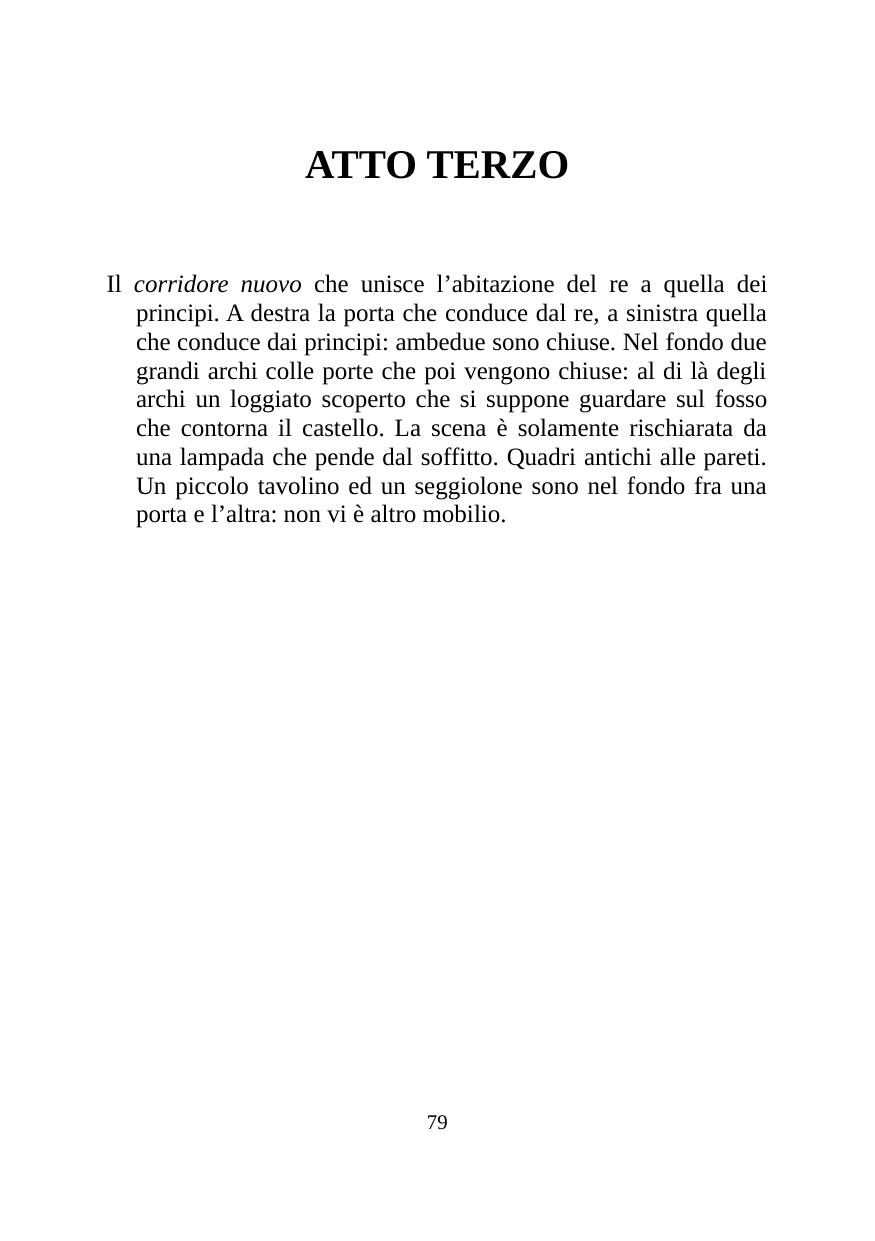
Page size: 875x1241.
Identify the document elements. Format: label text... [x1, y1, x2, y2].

subtitle ATTO TERZO [106, 140, 768, 187]
text Il corridore nuovo che unisce l’abitazione del re a quella dei principi. A destra la porta che conduce dal re, a sinistra quella che conduce dai principi: ambedue sono chiuse. Nel fondo due grandi archi colle porte che poi vengono chiuse: al di là degli archi un loggiato scoperto che si suppone guardare sul fosso che contorna il castello. La scena è solamente rischiarata da una lampada che pende dal soffitto. Quadri antichi alle pareti. Un piccolo tavolino ed un seggiolone sono nel fondo fra una porta e l’altra: non vi è altro mobilio. [106, 269, 768, 528]
